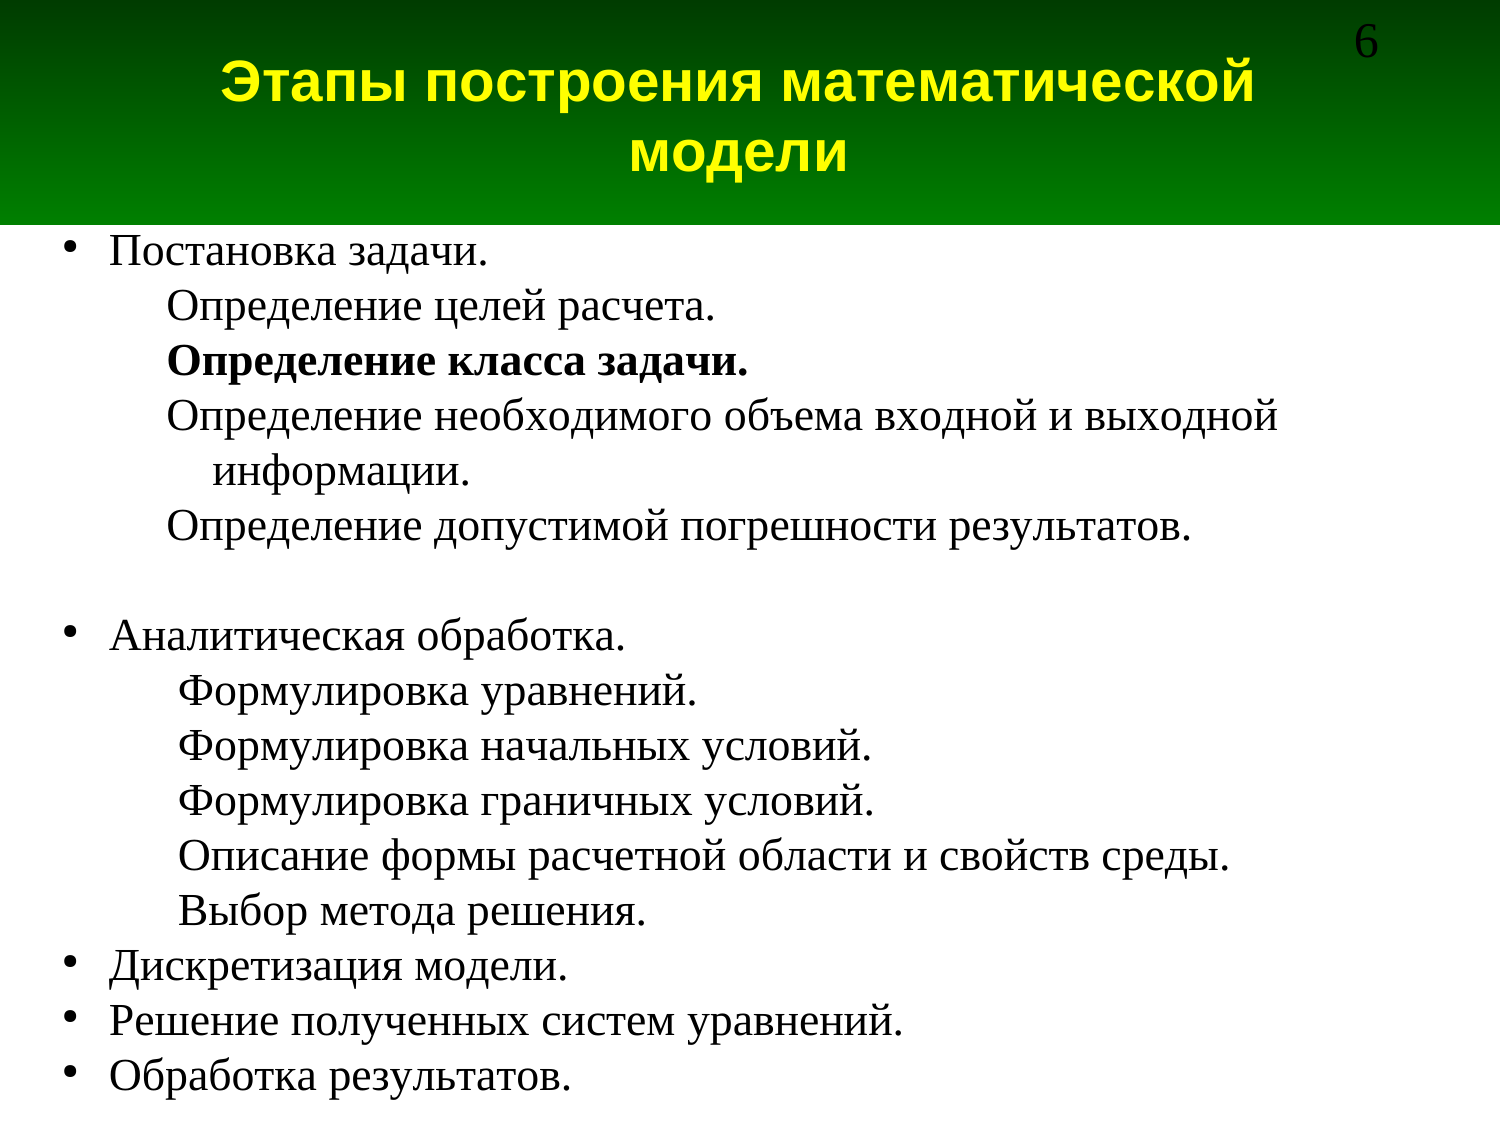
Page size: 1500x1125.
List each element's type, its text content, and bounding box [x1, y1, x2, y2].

text_box Постановка задачи. Определение целей расчета. Определение класса задачи. Определение необходимого объема входной и выходной информации. Определение допустимой погрешности результатов. Аналитическая обработка. Формулировка уравнений. Формулировка начальных условий. Формулировка граничных условий. Описание формы расчетной области и свойств среды. Выбор метода решения. Дискретизация модели. Решение полученных систем уравнений. Обработка результатов. [47, 212, 1477, 1125]
title Этапы построения математической модели [88, 18, 1389, 207]
